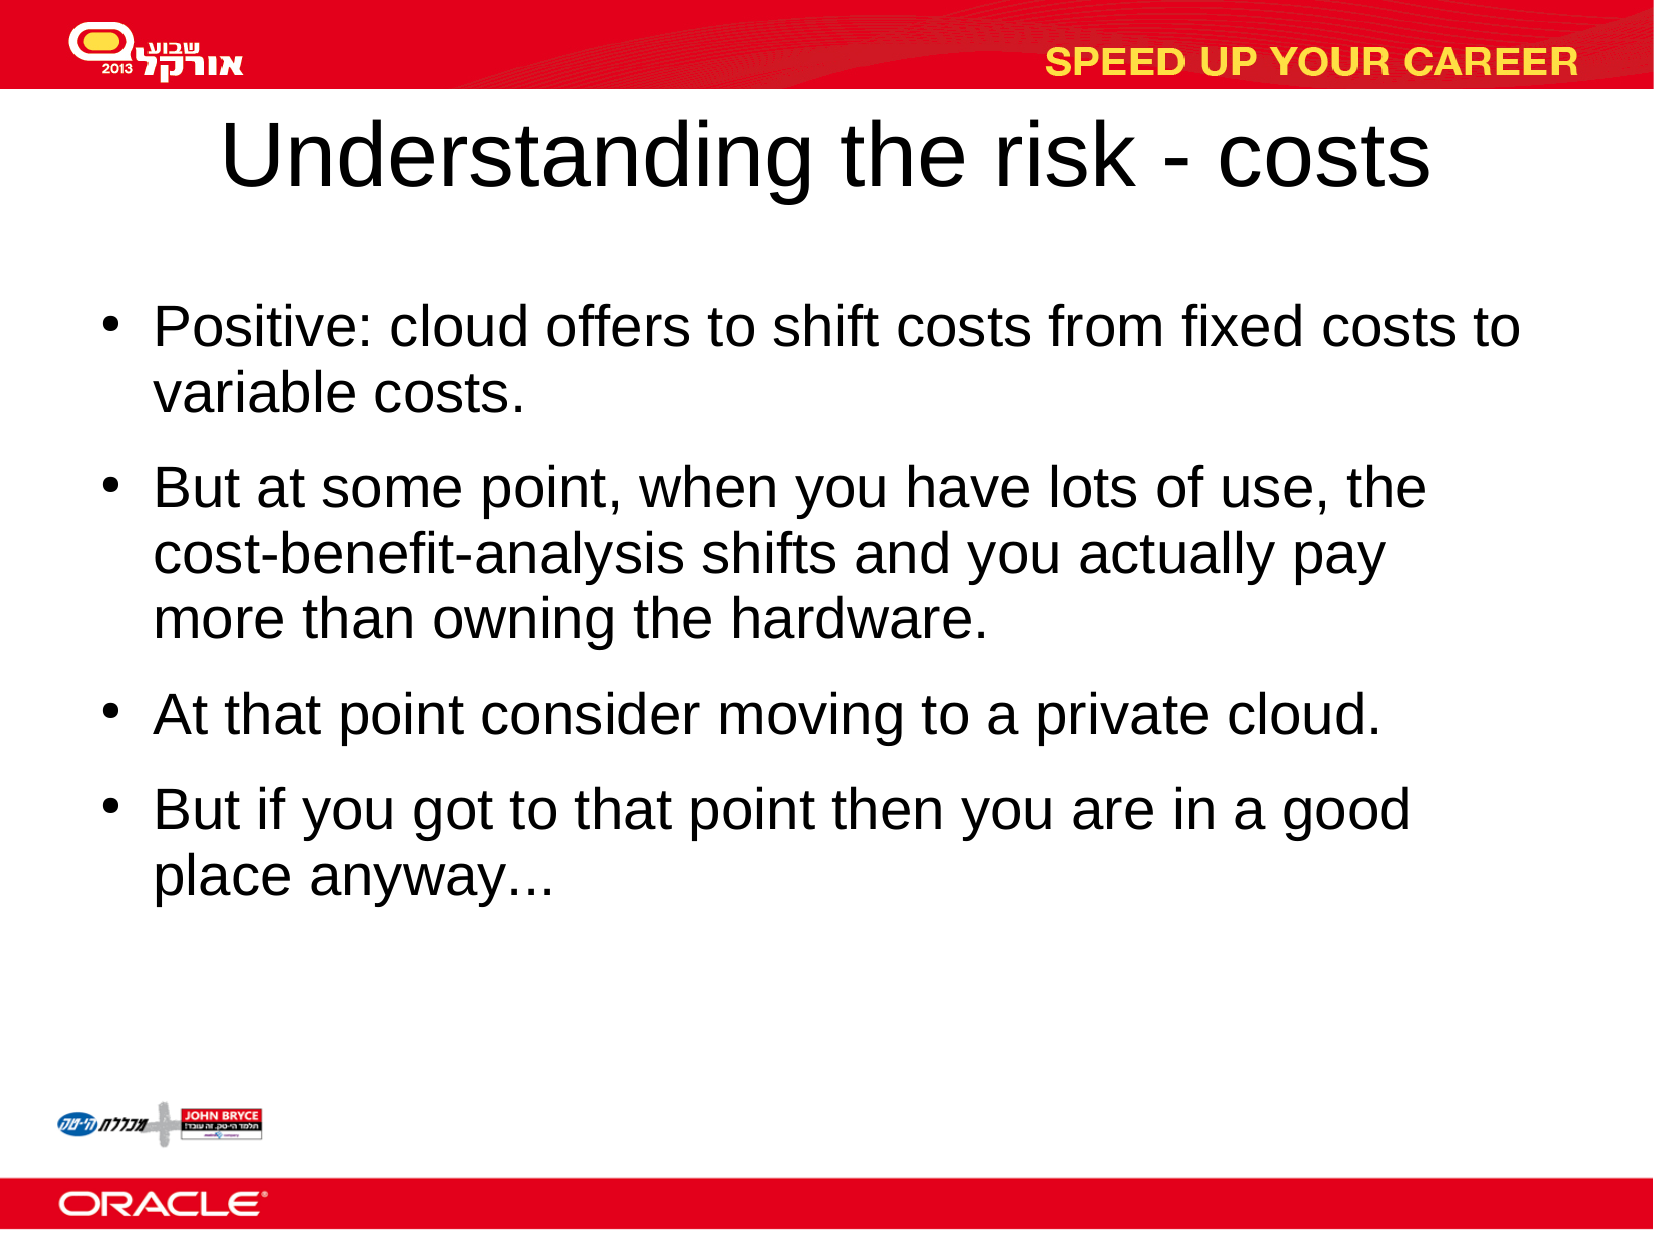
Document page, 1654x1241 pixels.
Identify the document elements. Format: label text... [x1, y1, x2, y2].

list Positive: cloud offers to shift costs from fixed costs to variable costs. But at some point, when you have lots of use, the cost-benefit-analysis shifts and you actually pay more than owning the hardware. At that point consider moving to a private cloud. But if you got to that point then you are in a good place anyway... [82, 290, 1538, 1010]
picture [0, 0, 1654, 89]
title Understanding the risk - costs [82, 49, 1571, 257]
picture [0, 1087, 1653, 1240]
